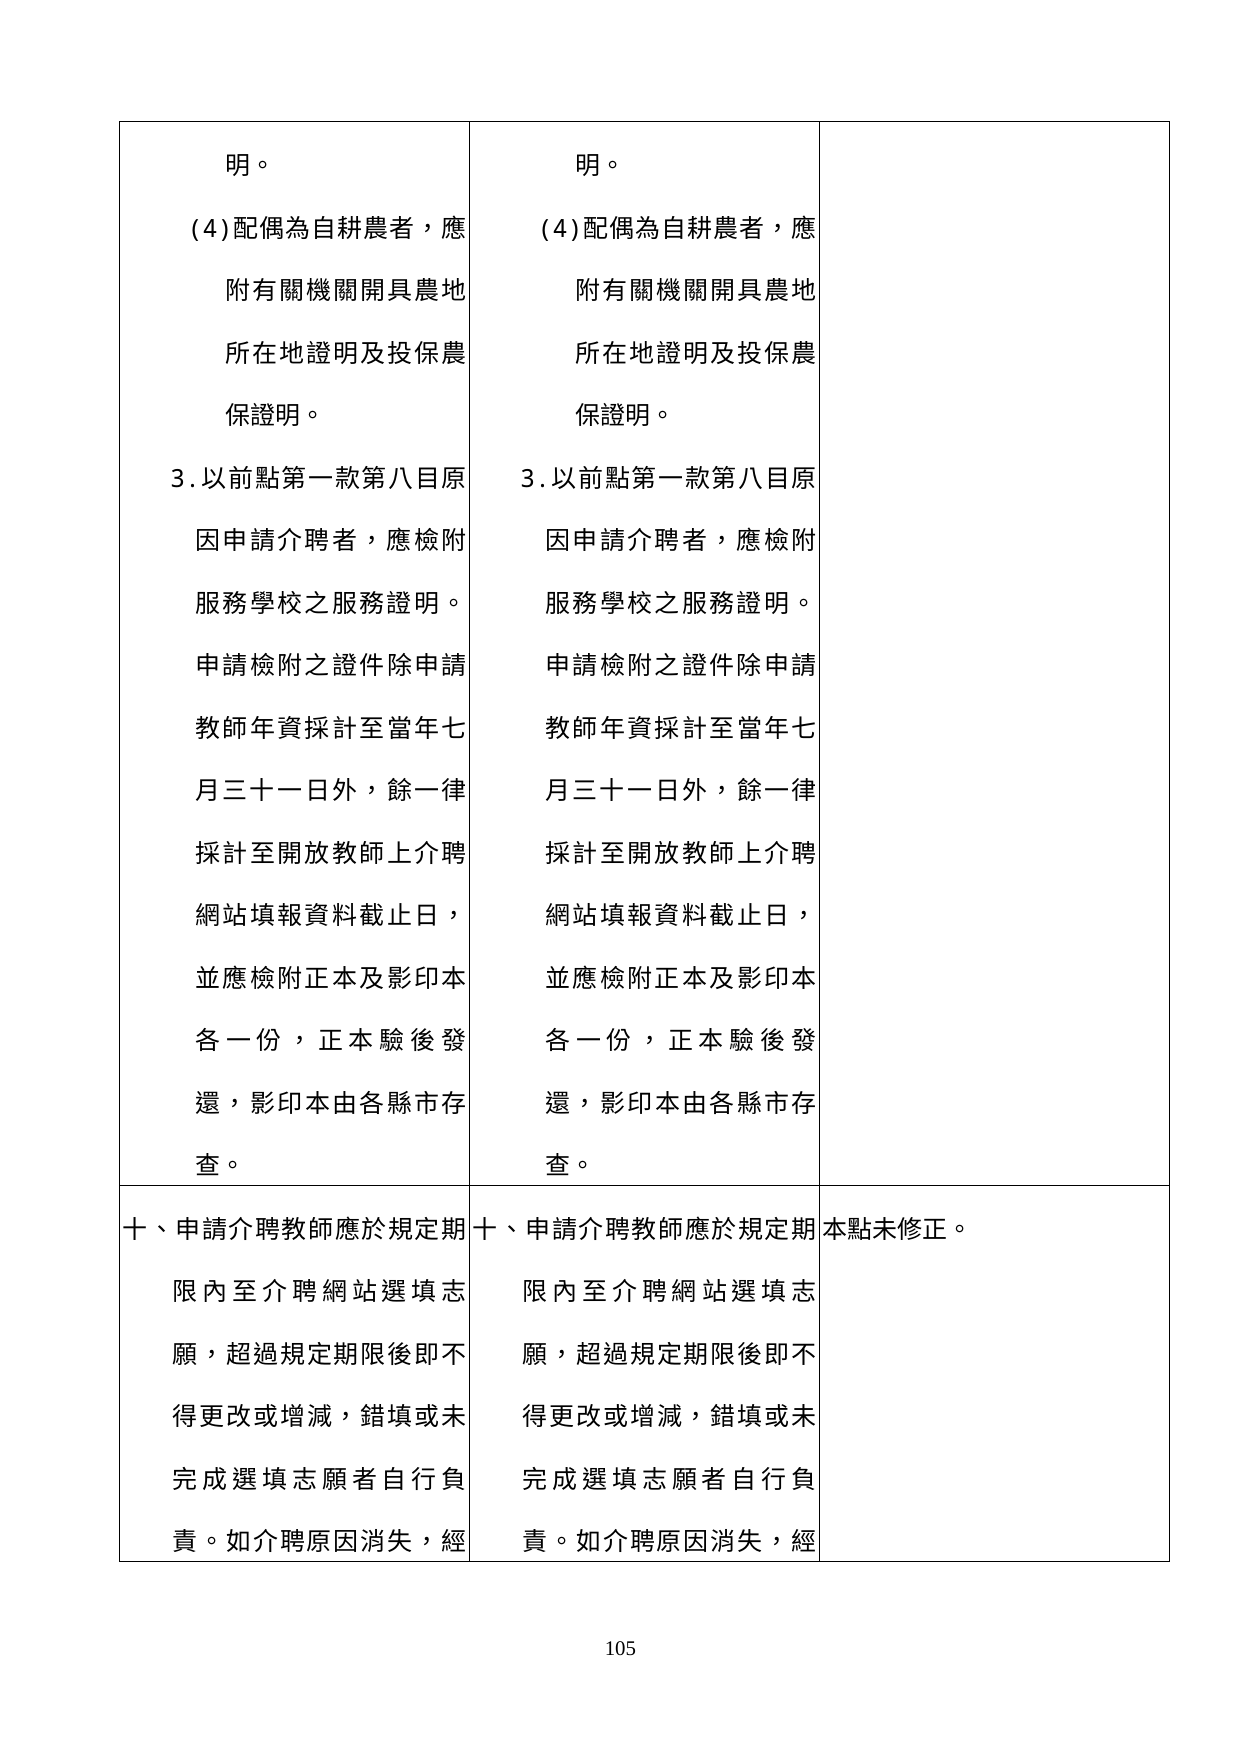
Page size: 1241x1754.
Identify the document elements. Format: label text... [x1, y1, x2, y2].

table_cell 十、申請介聘教師應於規定期限內至介聘網站選填志願，超過規定期限後即不得更改或增減，錯填或未完成選填志願者自行負責。如介聘原因消失，經 [120, 1186, 469, 1561]
table_cell 明。 (4)配偶為自耕農者，應附有關機關開具農地所在地證明及投保農保證明。 3.以前點第一款第八目原因申請介聘者，應檢附服務學校之服務證明。申請檢附之證件除申請教師年資採計至當年七月三十一日外，餘一律採計至開放教師上介聘網站填報資料截止日，並應檢附正本及影印本各一份，正本驗後發還，影印本由各縣市存查。 [120, 122, 469, 1184]
table_cell 本點未修正。 [820, 1186, 1169, 1561]
table_cell 明。 (4)配偶為自耕農者，應附有關機關開具農地所在地證明及投保農保證明。 3.以前點第一款第八目原因申請介聘者，應檢附服務學校之服務證明。申請檢附之證件除申請教師年資採計至當年七月三十一日外，餘一律採計至開放教師上介聘網站填報資料截止日，並應檢附正本及影印本各一份，正本驗後發還，影印本由各縣市存查。 [470, 122, 819, 1184]
table_cell 十、申請介聘教師應於規定期限內至介聘網站選填志願，超過規定期限後即不得更改或增減，錯填或未完成選填志願者自行負責。如介聘原因消失，經 [470, 1186, 819, 1561]
table_cell [820, 122, 1169, 1184]
